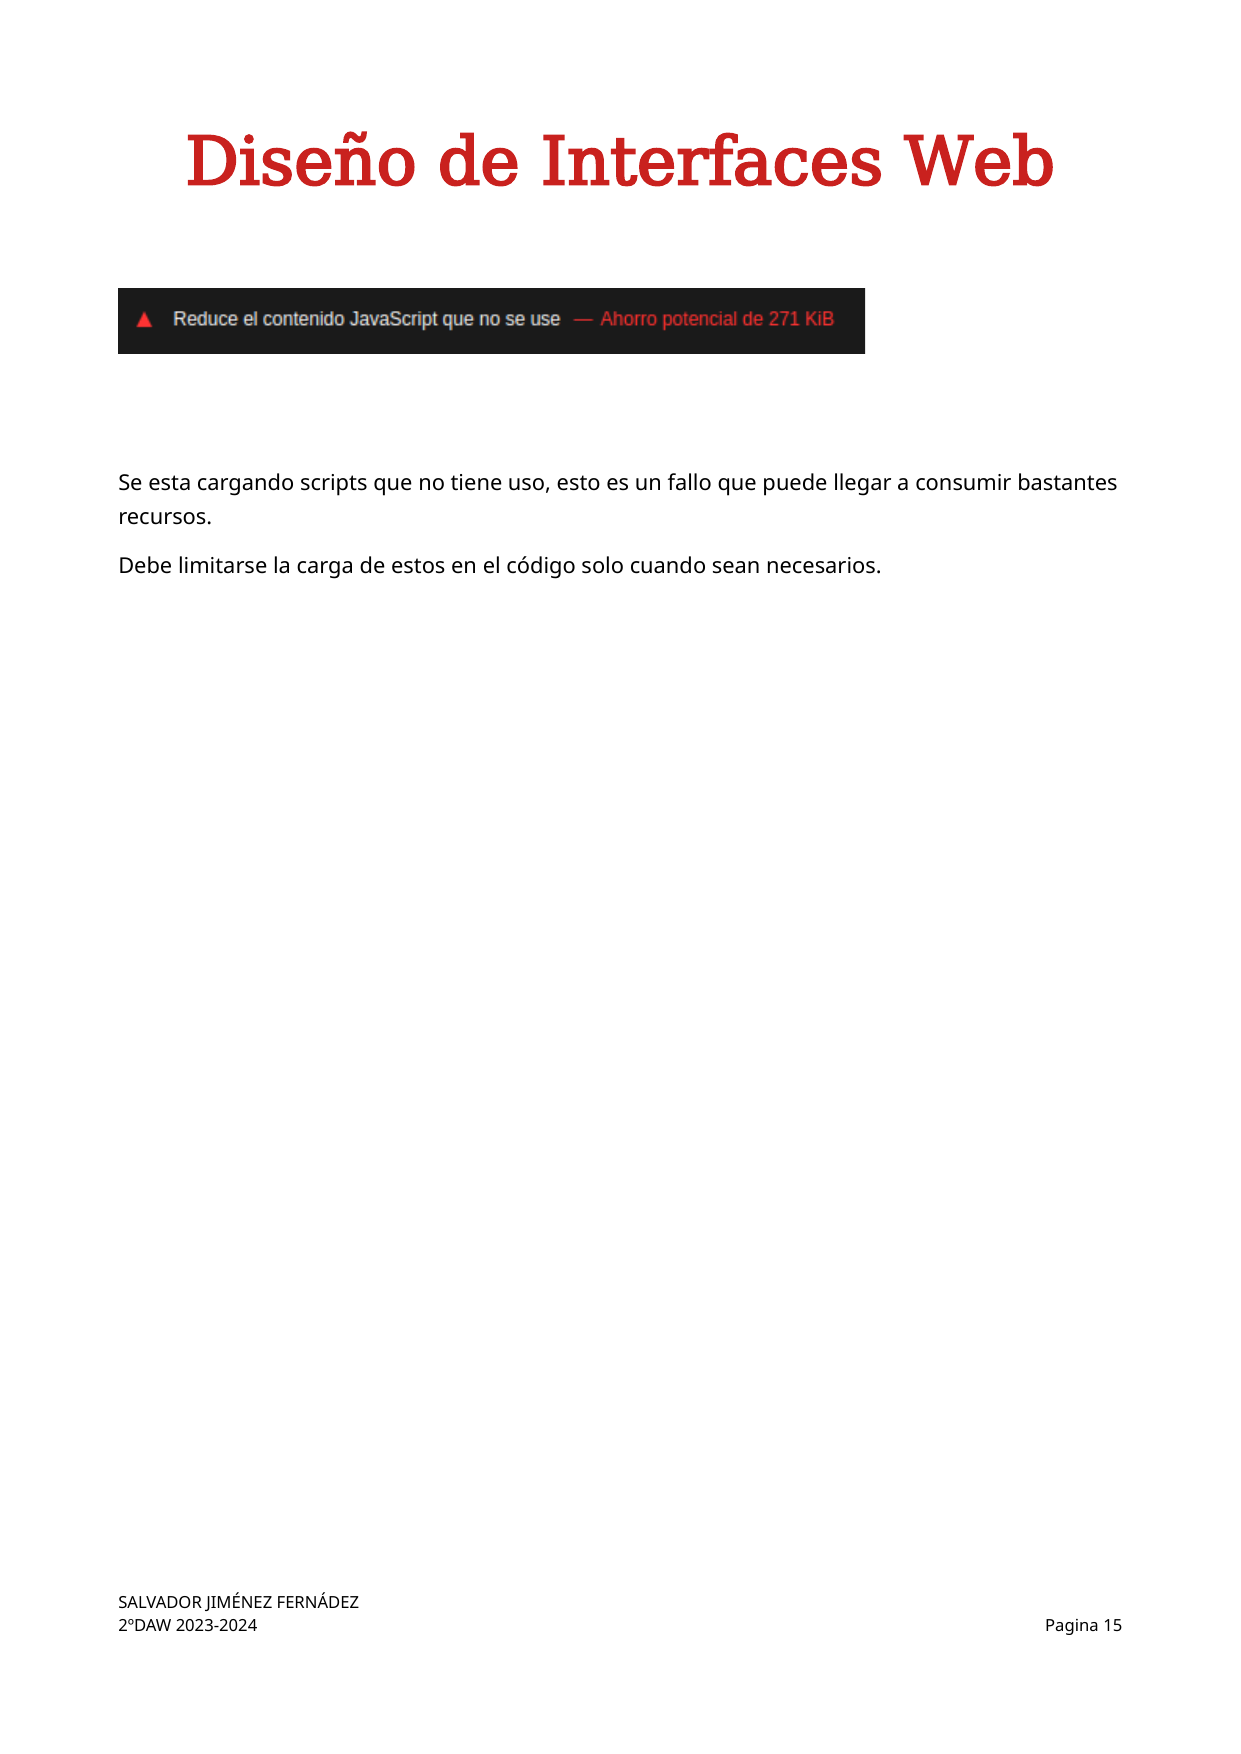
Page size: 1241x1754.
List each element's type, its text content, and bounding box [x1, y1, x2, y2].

text Debe limitarse la carga de estos en el código solo cuando sean necesarios. [118, 550, 1122, 580]
text Se esta cargando scripts que no tiene uso, esto es un fallo que puede llegar a consumir bastantes recursos. [118, 467, 1122, 531]
picture [118, 288, 865, 354]
